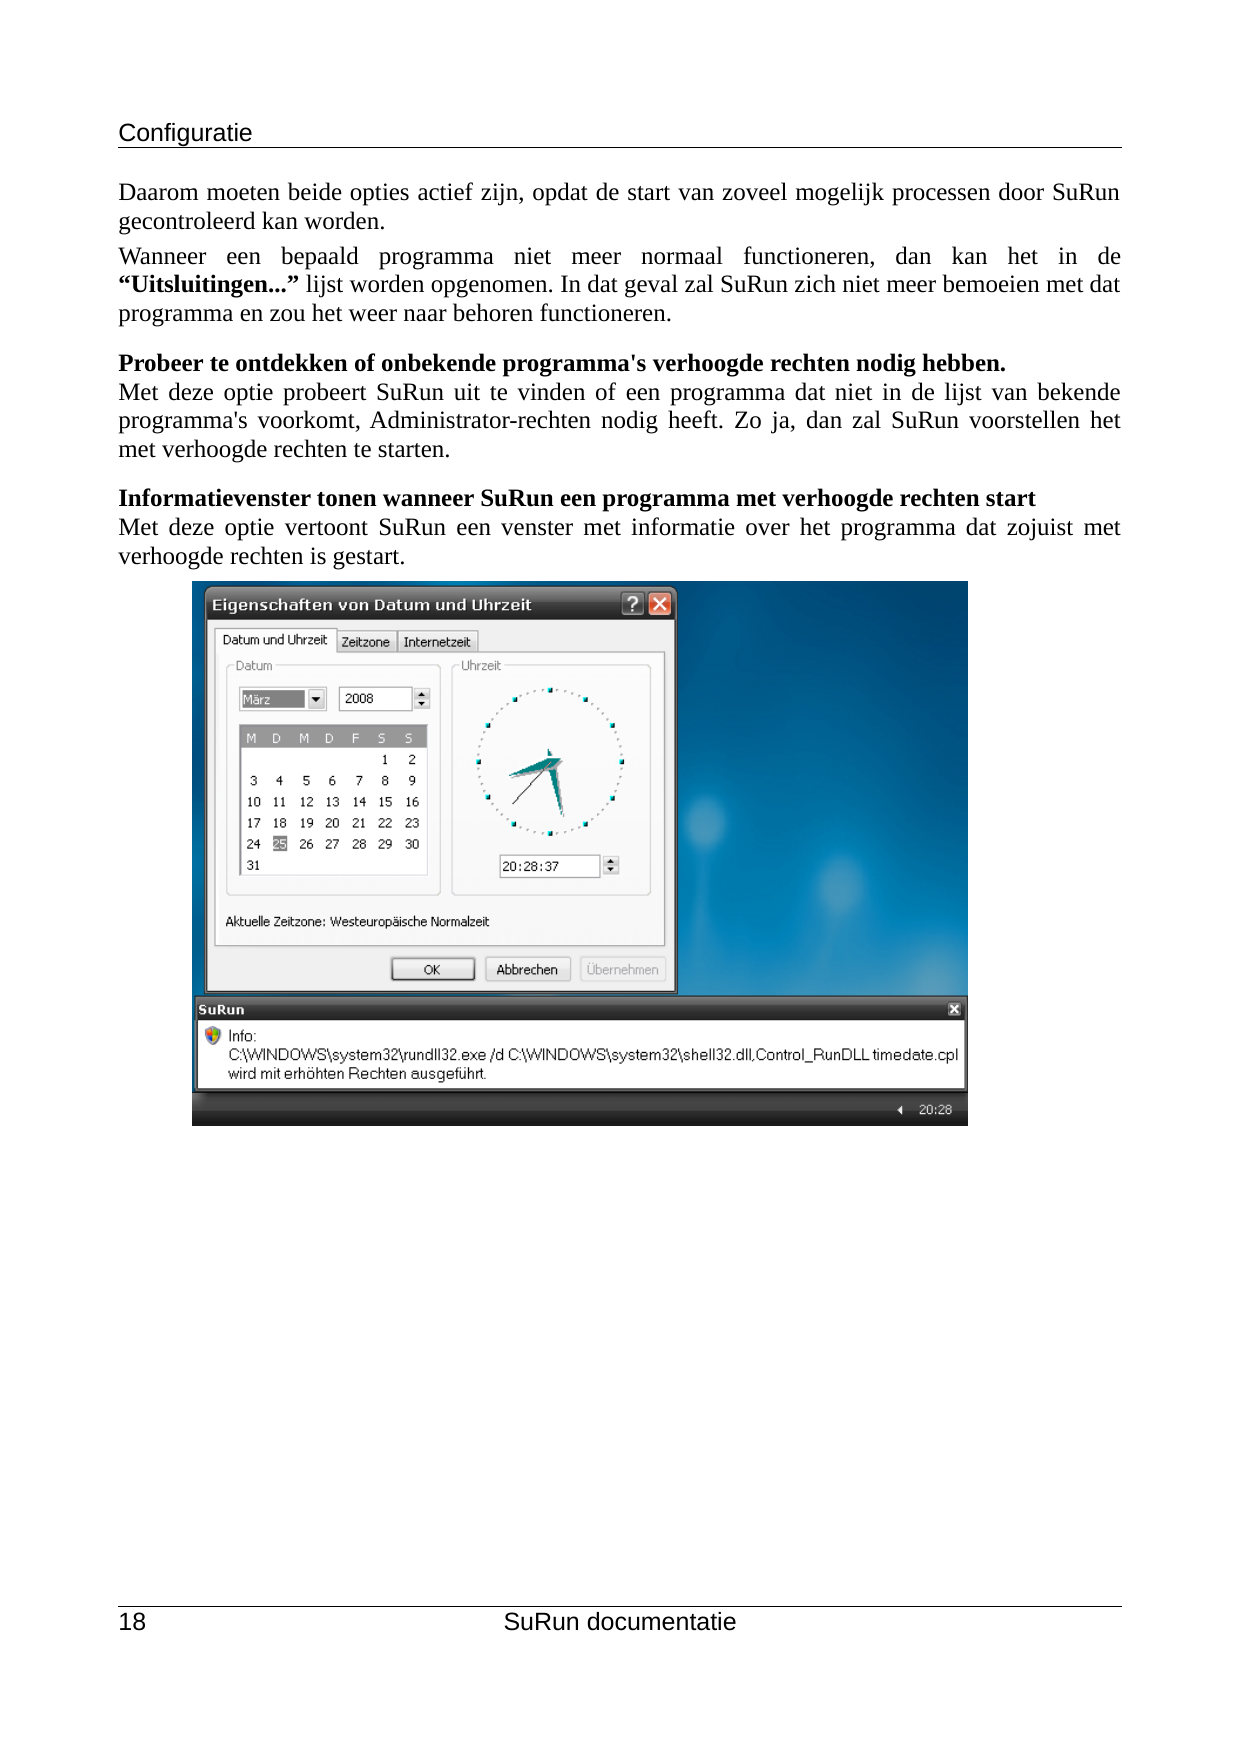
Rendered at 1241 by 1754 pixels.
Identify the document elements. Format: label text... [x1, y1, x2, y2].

picture [734, 689, 756, 693]
picture [959, 792, 968, 807]
picture [694, 693, 702, 699]
text Met deze optie probeert SuRun uit te vinden of een programma dat niet in de lijst van bekende programma's voorkomt, Administrator-rechten nodig heeft. Zo ja, dan zal SuRun voorstellen het met verhoogde rechten te starten. [118, 377, 1122, 463]
picture [872, 701, 881, 706]
picture [711, 687, 720, 693]
picture [738, 628, 773, 676]
picture [192, 581, 968, 1126]
text Wanneer een bepaald programma niet meer normaal functioneren, dan kan het in de “Uitsluitingen...” lijst worden opgenomen. In dat geval zal SuRun zich niet meer bemoeien met dat programma en zou het weer naar behoren functioneren. [118, 241, 1122, 327]
picture [834, 676, 850, 684]
picture [827, 693, 837, 697]
picture [710, 674, 721, 679]
text Daarom moeten beide opties actief zijn, opdat de start van zoveel mogelijk processen door SuRun gecontroleerd kan worden. [118, 177, 1122, 235]
text Met deze optie vertoont SuRun een venster met informatie over het programma dat zojuist met verhoogde rechten is gestart. [118, 512, 1122, 570]
picture [922, 747, 935, 764]
picture [811, 672, 820, 679]
picture [739, 616, 744, 646]
picture [684, 797, 726, 859]
subtitle Informatievenster tonen wanneer SuRun een programma met verhoogde rechten start [118, 483, 1122, 512]
subtitle Probeer te ontdekken of onbekende programma's verhoogde rechten nodig hebben. [118, 348, 1122, 377]
